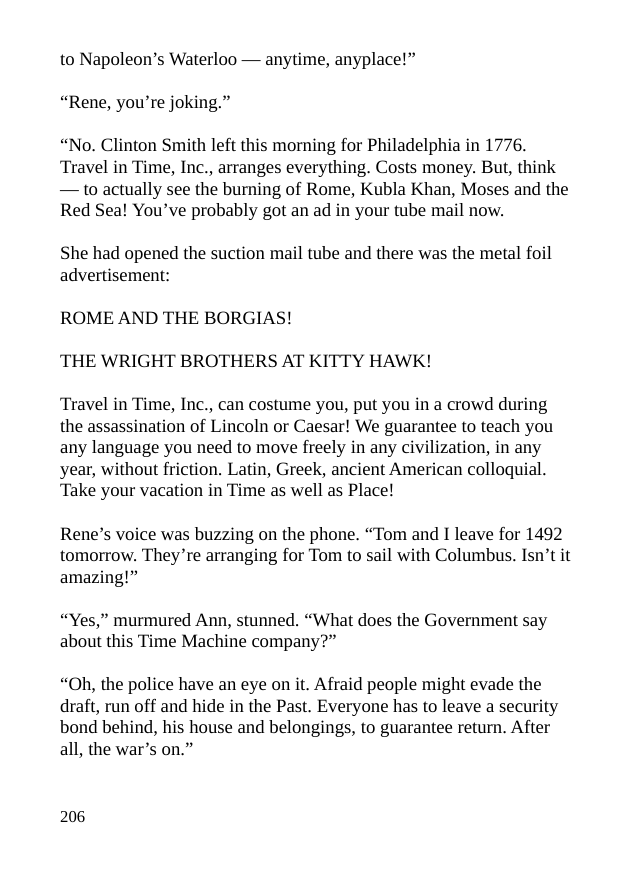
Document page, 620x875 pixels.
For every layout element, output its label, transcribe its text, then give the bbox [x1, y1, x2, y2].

text to Napoleon’s Waterloo — anytime, anyplace!” “Rene, you’re joking.” “No. Clinton Smith left this morning for Philadelphia in 1776. Travel in Time, Inc., arranges everything. Costs money. But, think — to actually see the burning of Rome, Kubla Khan, Moses and the Red Sea! You’ve probably got an ad in your tube mail now. She had opened the suction mail tube and there was the metal foil advertisement: ROME AND THE BORGIAS! THE WRIGHT BROTHERS AT KITTY HAWK! Travel in Time, Inc., can costume you, put you in a crowd during the assassination of Lincoln or Caesar! We guarantee to teach you any language you need to move freely in any civilization, in any year, without friction. Latin, Greek, ancient American colloquial. Take your vacation in Time as well as Place! Rene’s voice was buzzing on the phone. “Tom and I leave for 1492 tomorrow. They’re arranging for Tom to sail with Columbus. Isn’t it amazing!” “Yes,” murmured Ann, stunned. “What does the Government say about this Time Machine company?” “Oh, the police have an eye on it. Afraid people might evade the draft, run off and hide in the Past. Everyone has to leave a security bond behind, his house and belongings, to guarantee return. After all, the war’s on.” [60, 48, 571, 781]
